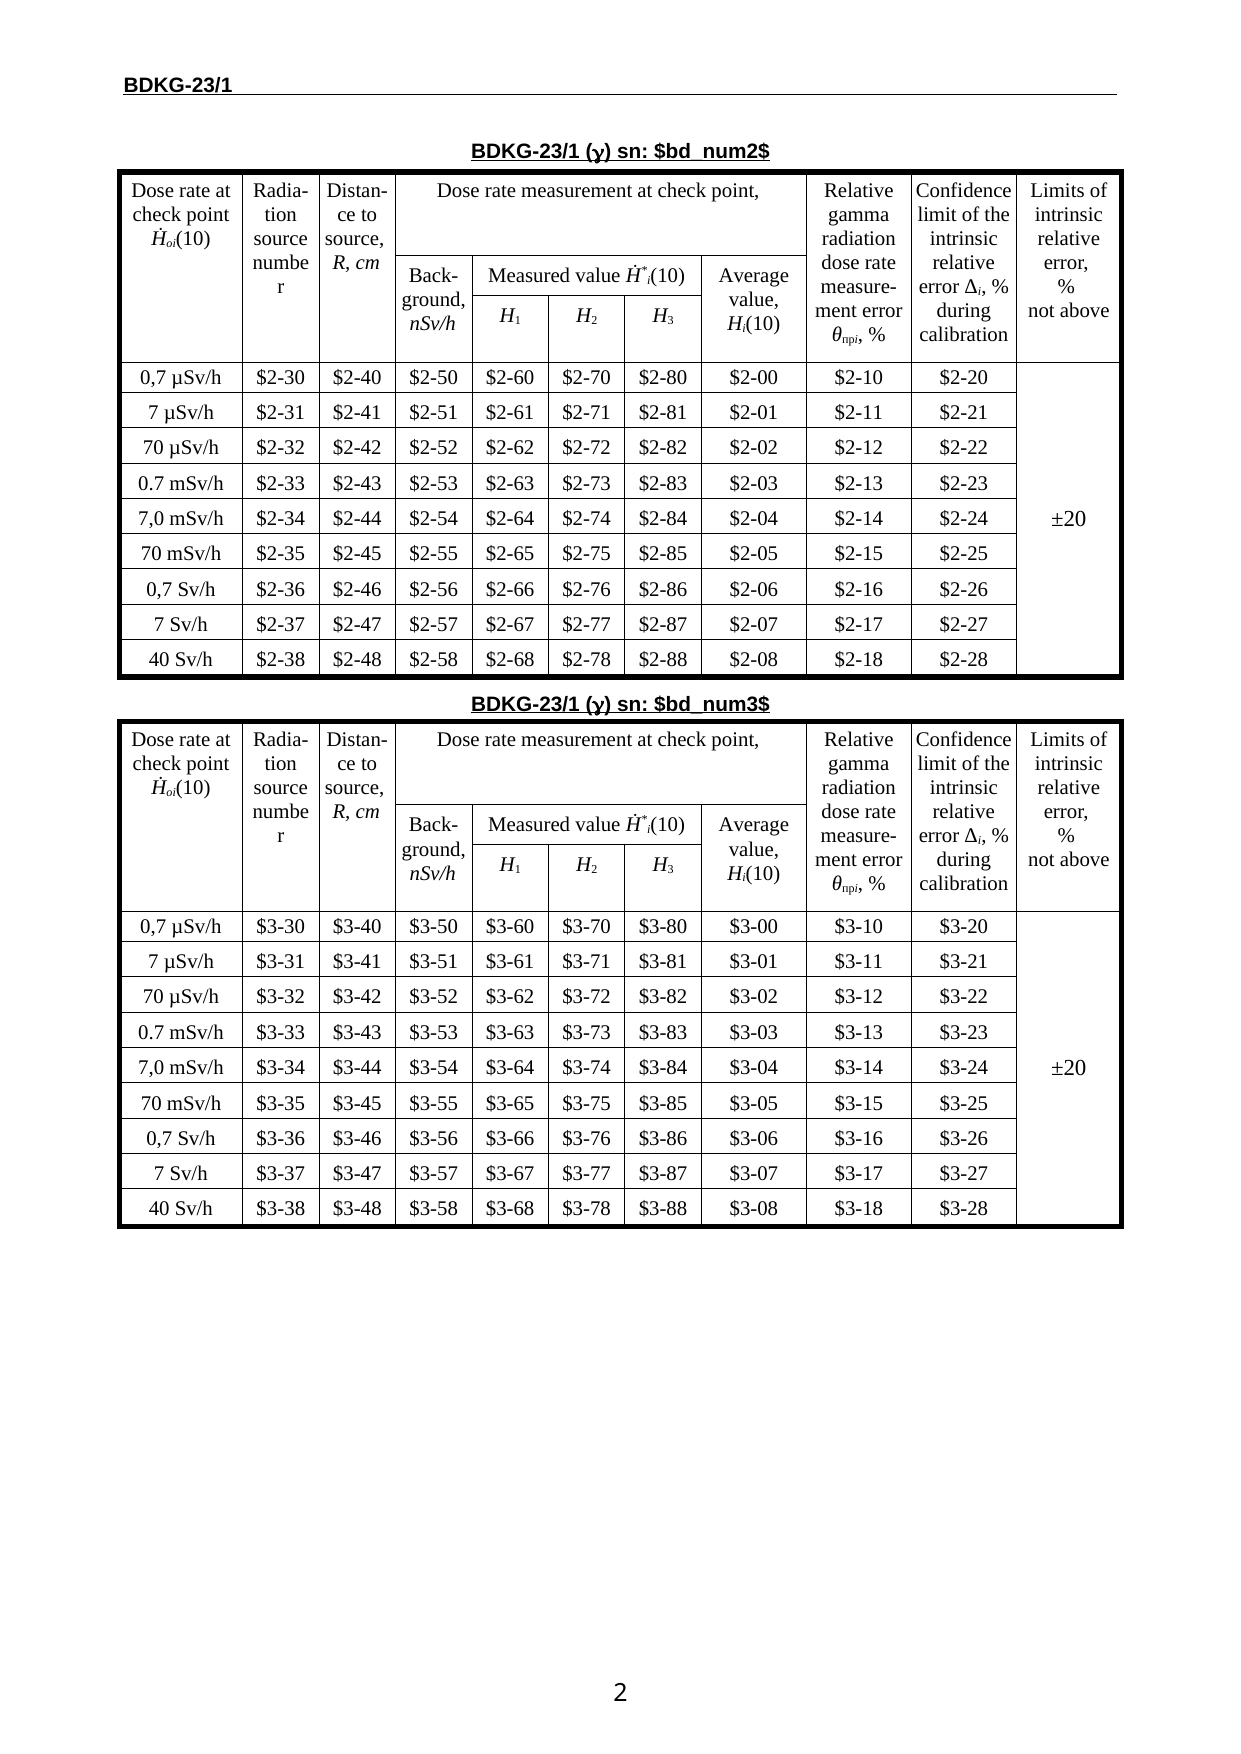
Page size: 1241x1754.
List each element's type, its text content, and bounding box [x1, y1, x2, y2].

table_cell $3-45 [320, 1083, 395, 1117]
table_cell $3-84 [625, 1048, 701, 1082]
table_cell $3-82 [625, 977, 701, 1012]
table_cell $2-53 [396, 464, 472, 498]
table_cell $3-23 [912, 1013, 1016, 1047]
table_cell Dose rate at check point Ḣoi(10) [122, 175, 242, 362]
table_cell $2-64 [473, 499, 548, 533]
table_cell $2-73 [549, 464, 624, 498]
table_cell $3-22 [912, 977, 1016, 1012]
table_cell Average value, Hi(10) [702, 805, 806, 911]
table_cell H2 [549, 296, 624, 362]
table_cell $3-72 [549, 977, 624, 1012]
table_cell $3-50 [396, 912, 472, 941]
table_cell $3-26 [912, 1119, 1016, 1153]
table_cell $3-06 [702, 1119, 806, 1153]
table_cell $2-83 [625, 464, 701, 498]
table_cell $3-24 [912, 1048, 1016, 1082]
table_cell $3-88 [625, 1189, 701, 1223]
table_cell $2-81 [625, 393, 701, 427]
table_cell $3-36 [243, 1119, 319, 1153]
table_cell $2-44 [320, 499, 395, 533]
table_cell $3-25 [912, 1083, 1016, 1117]
table_cell $2-50 [396, 363, 472, 392]
table_cell $2-20 [912, 363, 1016, 392]
table_cell $2-56 [396, 569, 472, 604]
table_cell 70 mSv/h [122, 534, 242, 568]
table_cell $3-73 [549, 1013, 624, 1047]
table_cell $3-80 [625, 912, 701, 941]
table_cell $2-61 [473, 393, 548, 427]
table_cell $3-16 [807, 1119, 911, 1153]
table_cell $3-67 [473, 1154, 548, 1188]
table_cell $3-07 [702, 1154, 806, 1188]
table_cell $2-30 [243, 363, 319, 392]
table_cell $3-44 [320, 1048, 395, 1082]
table_cell $2-43 [320, 464, 395, 498]
table_cell $3-58 [396, 1189, 472, 1223]
table_cell $2-38 [243, 640, 319, 674]
table_cell $2-46 [320, 569, 395, 604]
table_cell $3-11 [807, 942, 911, 976]
table_cell $3-38 [243, 1189, 319, 1223]
table_cell 70 µSv/h [122, 977, 242, 1012]
table_cell $2-86 [625, 569, 701, 604]
table_cell $3-03 [702, 1013, 806, 1047]
table_cell $2-51 [396, 393, 472, 427]
table_cell Dose rate measurement at check point, [396, 724, 806, 804]
table_cell Back-ground, nSv/h [396, 805, 472, 911]
table_cell $2-31 [243, 393, 319, 427]
table_cell $3-47 [320, 1154, 395, 1188]
table_cell $2-02 [702, 428, 806, 462]
table_cell $3-76 [549, 1119, 624, 1153]
table_cell $2-35 [243, 534, 319, 568]
table_cell Measured value Ḣ*i(10) [473, 805, 701, 844]
table_cell $2-57 [396, 605, 472, 639]
table_cell $3-01 [702, 942, 806, 976]
table_cell $3-62 [473, 977, 548, 1012]
table_cell $2-16 [807, 569, 911, 604]
table_cell $3-52 [396, 977, 472, 1012]
table_cell $3-65 [473, 1083, 548, 1117]
table_cell $3-61 [473, 942, 548, 976]
table_cell $2-25 [912, 534, 1016, 568]
table_cell $2-06 [702, 569, 806, 604]
table_cell Limits of intrinsic relative error, % not above [1017, 175, 1119, 362]
table_cell $2-52 [396, 428, 472, 462]
table_cell $2-21 [912, 393, 1016, 427]
table_cell 7 µSv/h [122, 393, 242, 427]
table_cell $3-28 [912, 1189, 1016, 1223]
table_cell $2-75 [549, 534, 624, 568]
table_cell $3-00 [702, 912, 806, 941]
table_cell $3-68 [473, 1189, 548, 1223]
table_cell 7,0 mSv/h [122, 499, 242, 533]
table_cell $2-85 [625, 534, 701, 568]
table_cell $3-42 [320, 977, 395, 1012]
table_cell $3-55 [396, 1083, 472, 1117]
table_cell $2-41 [320, 393, 395, 427]
table_cell $3-32 [243, 977, 319, 1012]
table_cell $3-34 [243, 1048, 319, 1082]
table_cell $2-68 [473, 640, 548, 674]
table_cell $3-02 [702, 977, 806, 1012]
table_cell $3-51 [396, 942, 472, 976]
table_cell $3-14 [807, 1048, 911, 1082]
table_cell $3-05 [702, 1083, 806, 1117]
table_cell Confidence limit of the intrinsic relative error Δi, % during calibration [912, 724, 1016, 911]
table_cell 70 µSv/h [122, 428, 242, 462]
table_cell $3-10 [807, 912, 911, 941]
table_cell $2-15 [807, 534, 911, 568]
table_cell $2-70 [549, 363, 624, 392]
table_cell $3-43 [320, 1013, 395, 1047]
table_cell $2-67 [473, 605, 548, 639]
table_cell $2-40 [320, 363, 395, 392]
table_cell $2-24 [912, 499, 1016, 533]
table_cell H1 [473, 296, 548, 362]
table_cell $2-87 [625, 605, 701, 639]
table_cell $3-30 [243, 912, 319, 941]
table_cell $3-63 [473, 1013, 548, 1047]
table_cell $2-60 [473, 363, 548, 392]
table_header BDKG-23/1 (γ) sn: $bd_num2$ [119, 133, 1121, 169]
table_cell $3-56 [396, 1119, 472, 1153]
table_cell $3-64 [473, 1048, 548, 1082]
table_cell $3-85 [625, 1083, 701, 1117]
table_cell $3-86 [625, 1119, 701, 1153]
table_cell Radia-tion source number [243, 175, 319, 362]
table_cell 0,7 Sv/h [122, 1119, 242, 1153]
table_cell $3-57 [396, 1154, 472, 1188]
table_cell Distan-ce to source, R, сm [320, 724, 395, 911]
table_cell ±20 [1017, 363, 1119, 674]
table_cell $2-26 [912, 569, 1016, 604]
table_cell $2-03 [702, 464, 806, 498]
table_cell $3-41 [320, 942, 395, 976]
table_cell $3-87 [625, 1154, 701, 1188]
table_cell $3-77 [549, 1154, 624, 1188]
table_cell $3-37 [243, 1154, 319, 1188]
table_cell $2-63 [473, 464, 548, 498]
table_cell $2-27 [912, 605, 1016, 639]
table_cell $2-58 [396, 640, 472, 674]
table_cell $2-45 [320, 534, 395, 568]
table_cell Relative gamma radiation dose rate measure-ment error θпрi, % [807, 724, 911, 911]
table_cell $2-72 [549, 428, 624, 462]
table_cell $2-76 [549, 569, 624, 604]
table_cell 7 Sv/h [122, 1154, 242, 1188]
table_cell $2-05 [702, 534, 806, 568]
table_cell 0,7 µSv/h [122, 912, 242, 941]
table_cell $3-53 [396, 1013, 472, 1047]
table_cell $3-46 [320, 1119, 395, 1153]
table_cell $2-80 [625, 363, 701, 392]
table_cell $2-78 [549, 640, 624, 674]
table_cell $3-66 [473, 1119, 548, 1153]
table_cell $2-55 [396, 534, 472, 568]
table_cell Relative gamma radiation dose rate measure-ment error θпрi, % [807, 175, 911, 362]
table_cell $2-48 [320, 640, 395, 674]
table_cell $2-10 [807, 363, 911, 392]
table_cell $3-78 [549, 1189, 624, 1223]
table_cell H3 [625, 296, 701, 362]
table_header BDKG-23/1 (γ) sn: $bd_num3$ [119, 680, 1121, 718]
table_cell $3-40 [320, 912, 395, 941]
table_cell $2-66 [473, 569, 548, 604]
table_cell 0,7 Sv/h [122, 569, 242, 604]
table_cell $2-42 [320, 428, 395, 462]
table_cell Confidence limit of the intrinsic relative error Δi, % during calibration [912, 175, 1016, 362]
table_cell $2-07 [702, 605, 806, 639]
table_cell 7 Sv/h [122, 605, 242, 639]
table_cell $2-34 [243, 499, 319, 533]
table_cell $2-13 [807, 464, 911, 498]
table_cell 0.7 mSv/h [122, 1013, 242, 1047]
table_cell $2-37 [243, 605, 319, 639]
table_cell $2-23 [912, 464, 1016, 498]
table_cell ±20 [1017, 912, 1119, 1223]
table_cell $2-11 [807, 393, 911, 427]
table_cell $2-12 [807, 428, 911, 462]
table_cell $3-21 [912, 942, 1016, 976]
table_cell $2-88 [625, 640, 701, 674]
table_cell $3-12 [807, 977, 911, 1012]
table_cell $2-08 [702, 640, 806, 674]
table_cell $3-18 [807, 1189, 911, 1223]
table_cell 0.7 mSv/h [122, 464, 242, 498]
table_cell 7,0 mSv/h [122, 1048, 242, 1082]
table_cell $2-54 [396, 499, 472, 533]
table_cell $3-83 [625, 1013, 701, 1047]
table_cell Dose rate measurement at check point, [396, 175, 806, 255]
table_cell 40 Sv/h [122, 640, 242, 674]
table_cell $3-70 [549, 912, 624, 941]
table_cell $2-62 [473, 428, 548, 462]
table_cell $3-74 [549, 1048, 624, 1082]
table_cell Radia-tion source number [243, 724, 319, 911]
table_cell $2-33 [243, 464, 319, 498]
table_cell $2-00 [702, 363, 806, 392]
table_cell $2-77 [549, 605, 624, 639]
table_cell $2-82 [625, 428, 701, 462]
table_cell $2-84 [625, 499, 701, 533]
table_cell 7 µSv/h [122, 942, 242, 976]
table_cell $2-28 [912, 640, 1016, 674]
table_cell $3-13 [807, 1013, 911, 1047]
table_cell $2-65 [473, 534, 548, 568]
table_cell $3-33 [243, 1013, 319, 1047]
table_cell $3-81 [625, 942, 701, 976]
table_cell $3-15 [807, 1083, 911, 1117]
table_cell $3-54 [396, 1048, 472, 1082]
table_cell $2-17 [807, 605, 911, 639]
table_cell $3-20 [912, 912, 1016, 941]
table_cell Limits of intrinsic relative error, % not above [1017, 724, 1119, 911]
table_cell Dose rate at check point Ḣoi(10) [122, 724, 242, 911]
table_cell Measured value Ḣ*i(10) [473, 256, 701, 294]
table_cell 70 mSv/h [122, 1083, 242, 1117]
table_cell $3-71 [549, 942, 624, 976]
table_cell $3-17 [807, 1154, 911, 1188]
table_cell $2-32 [243, 428, 319, 462]
table_cell $2-47 [320, 605, 395, 639]
table_cell $2-22 [912, 428, 1016, 462]
table_cell $3-04 [702, 1048, 806, 1082]
table_cell $2-71 [549, 393, 624, 427]
table_cell 0,7 µSv/h [122, 363, 242, 392]
table_cell $3-75 [549, 1083, 624, 1117]
table_cell $3-27 [912, 1154, 1016, 1188]
table_cell 40 Sv/h [122, 1189, 242, 1223]
table_cell H3 [625, 845, 701, 911]
table_cell Back-ground, nSv/h [396, 256, 472, 362]
table_cell H1 [473, 845, 548, 911]
table_cell $3-48 [320, 1189, 395, 1223]
table_cell $2-14 [807, 499, 911, 533]
table_cell Distan-ce to source, R, сm [320, 175, 395, 362]
table_cell $3-60 [473, 912, 548, 941]
table_cell $2-74 [549, 499, 624, 533]
table_cell $3-08 [702, 1189, 806, 1223]
table_cell H2 [549, 845, 624, 911]
table_cell Average value, Hi(10) [702, 256, 806, 362]
table_cell $3-35 [243, 1083, 319, 1117]
table_cell $2-18 [807, 640, 911, 674]
table_cell $2-36 [243, 569, 319, 604]
table_cell $3-31 [243, 942, 319, 976]
table_cell $2-01 [702, 393, 806, 427]
table_cell $2-04 [702, 499, 806, 533]
